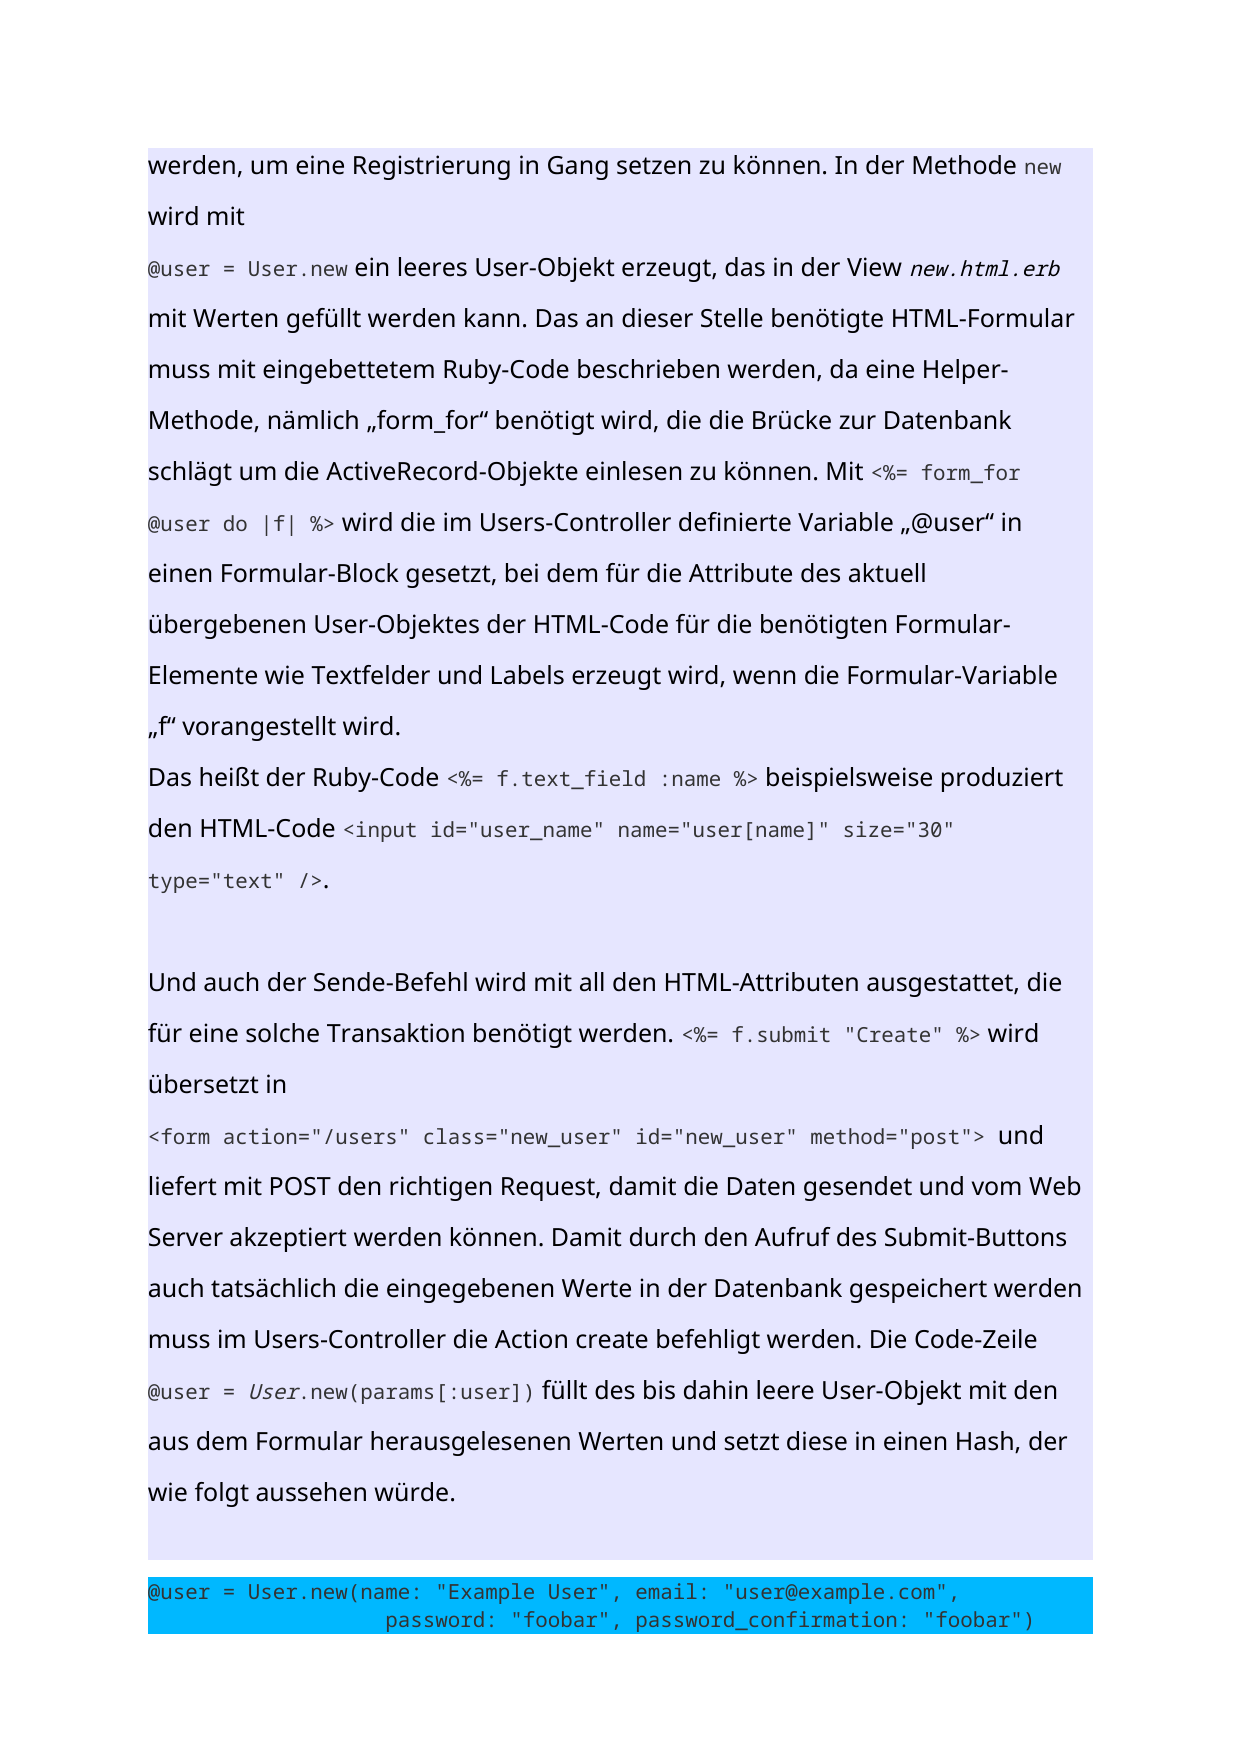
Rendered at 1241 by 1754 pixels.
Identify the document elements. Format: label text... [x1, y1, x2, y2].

text Und auch der Sende-Befehl wird mit all den HTML-Attributen ausgestattet, die für eine solche Transaktion benötigt werden. <%= f.submit "Create" %> wird übersetzt in [148, 964, 1093, 1100]
text werden, um eine Registrierung in Gang setzen zu können. In der Methode new wird mit [148, 148, 1093, 233]
text <form action="/users" class="new_user" id="new_user" method="post"> und liefert mit POST den richtigen Request, damit die Daten gesendet und vom Web Server akzeptiert werden können. Damit durch den Aufruf des Submit-Buttons auch tatsächlich die eingegebenen Werte in der Datenbank gespeichert werden muss im Users-Controller die Action create befehligt werden. Die Code-Zeile @user = User.new(params[:user]) füllt des bis dahin leere User-Objekt mit den aus dem Formular herausgelesenen Werten und setzt diese in einen Hash, der wie folgt aussehen würde. [148, 1117, 1093, 1509]
text @user = User.new(name: "Example User", email: "user@example.com", [148, 1577, 1093, 1605]
text password: "foobar", password_confirmation: "foobar") [148, 1605, 1093, 1634]
text @user = User.new ein leeres User-Objekt erzeugt, das in der View new.html.erb mit Werten gefüllt werden kann. Das an dieser Stelle benötigte HTML-Formular muss mit eingebettetem Ruby-Code beschrieben werden, da eine Helper-Methode, nämlich „form_for“ benötigt wird, die die Brücke zur Datenbank schlägt um die ActiveRecord-Objekte einlesen zu können. Mit <%= form_for @user do |f| %> wird die im Users-Controller definierte Variable „@user“ in einen Formular-Block gesetzt, bei dem für die Attribute des aktuell übergebenen User-Objektes der HTML-Code für die benötigten Formular-Elemente wie Textfelder und Labels erzeugt wird, wenn die Formular-Variable „f“ vorangestellt wird. [148, 250, 1093, 743]
text Das heißt der Ruby-Code <%= f.text_field :name %> beispielsweise produziert den HTML-Code <input id="user_name" name="user[name]" size="30" type="text" />. [148, 760, 1093, 896]
